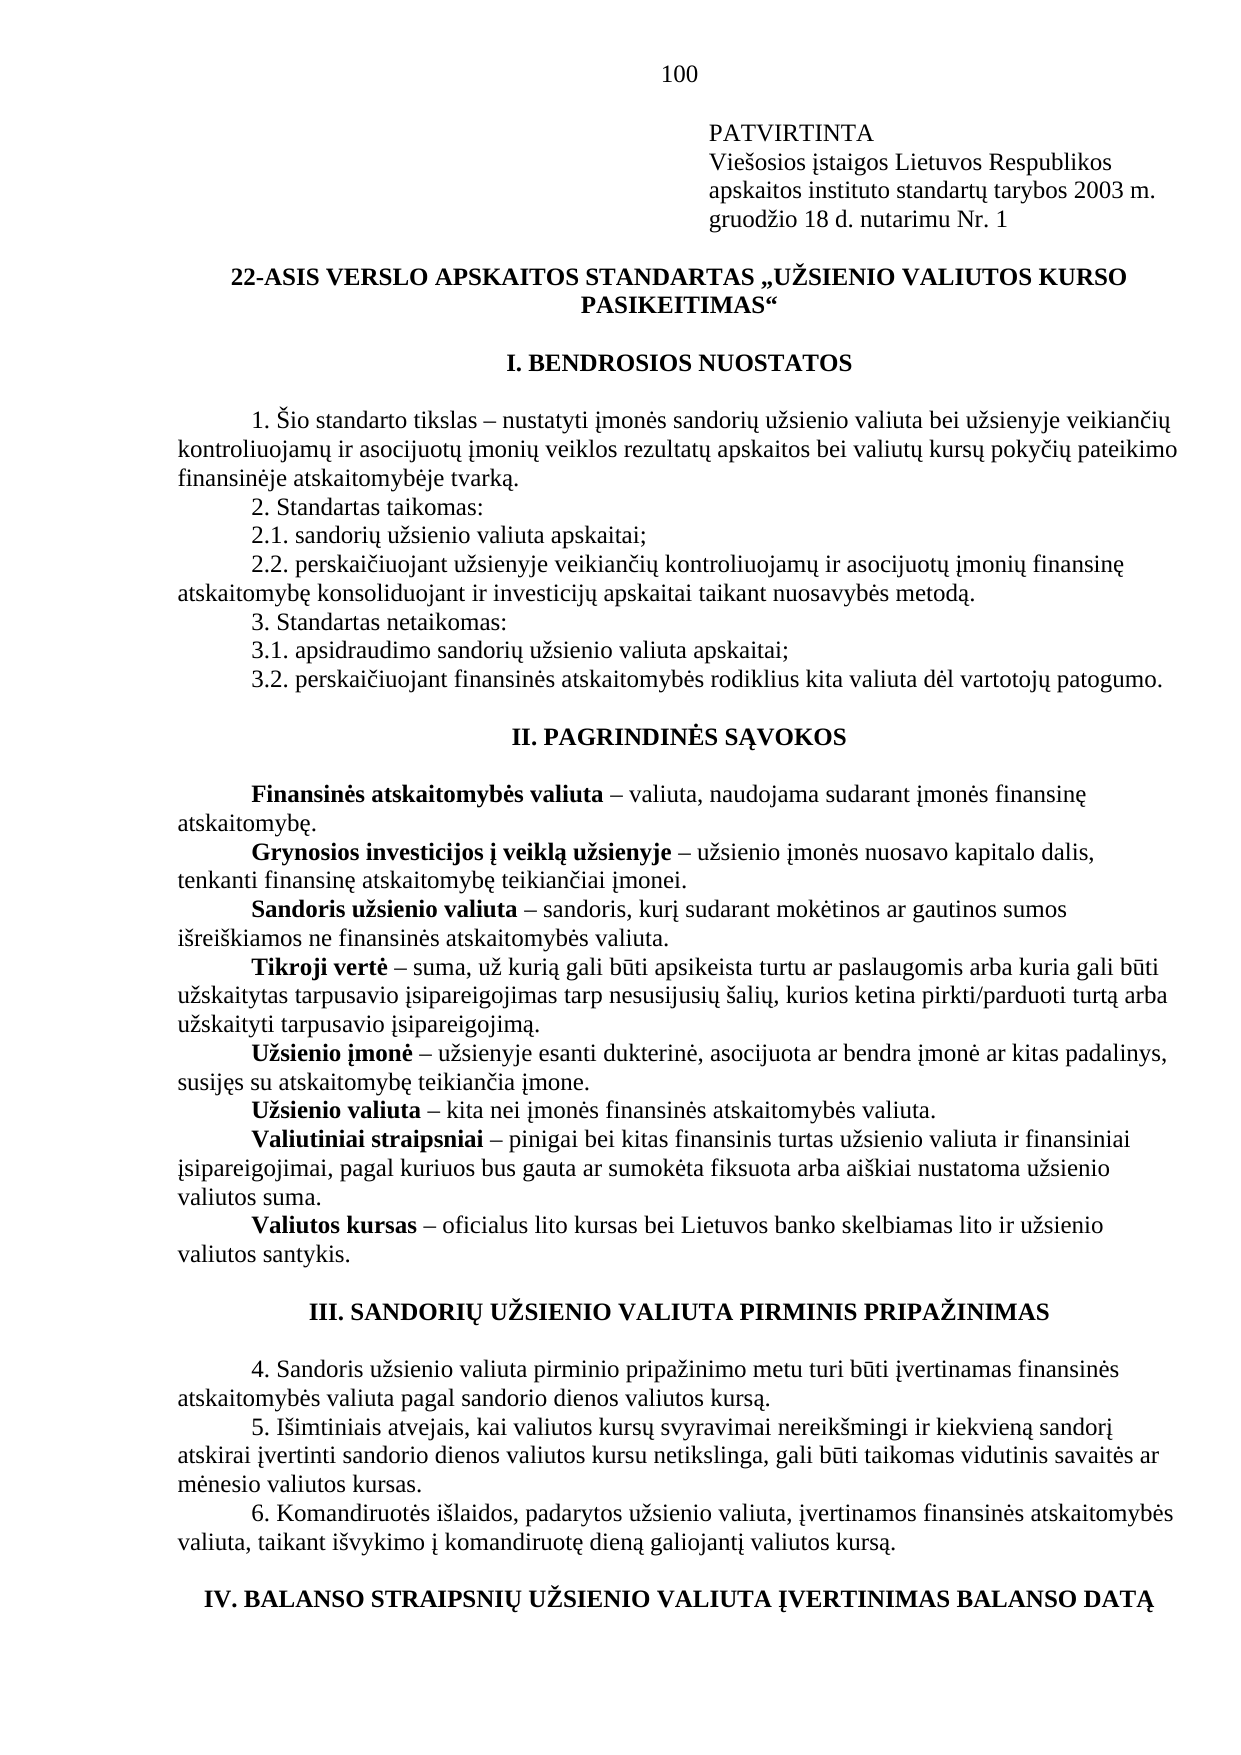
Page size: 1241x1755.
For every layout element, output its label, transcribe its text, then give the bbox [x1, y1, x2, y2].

text I. BENDROSIOS NUOSTATOS [177, 348, 1181, 377]
text 22-ASIS verslo apskaitos standartas „UŽSIENIO VALIUTOS KURSO PASIKEITIMAS“ [177, 262, 1181, 319]
text Užsienio valiuta – kita nei įmonės finansinės atskaitomybės valiuta. [177, 1096, 1181, 1124]
text II. PAGRINDINĖS SĄVOKOS [177, 722, 1181, 751]
text Valiutos kursas – oficialus lito kursas bei Lietuvos banko skelbiamas lito ir užsienio valiutos santykis. [177, 1211, 1181, 1268]
text PATVIRTINTA [709, 118, 1181, 147]
text 2.2. perskaičiuojant užsienyje veikiančių kontroliuojamų ir asocijuotų įmonių finansinę atskaitomybę konsoliduojant ir investicijų apskaitai taikant nuosavybės metodą. [177, 549, 1181, 607]
text 6. Komandiruotės išlaidos, padarytos užsienio valiuta, įvertinamos finansinės atskaitomybės valiuta, taikant išvykimo į komandiruotę dieną galiojantį valiutos kursą. [177, 1498, 1181, 1556]
text 5. Išimtiniais atvejais, kai valiutos kursų svyravimai nereikšmingi ir kiekvieną sandorį atskirai įvertinti sandorio dienos valiutos kursu netikslinga, gali būti taikomas vidutinis savaitės ar mėnesio valiutos kursas. [177, 1412, 1181, 1498]
text Grynosios investicijos į veiklą užsienyje – užsienio įmonės nuosavo kapitalo dalis, tenkanti finansinę atskaitomybę teikiančiai įmonei. [177, 837, 1181, 894]
text apskaitos instituto standartų tarybos 2003 m. [177, 176, 1181, 204]
text Tikroji vertė – suma, už kurią gali būti apsikeista turtu ar paslaugomis arba kuria gali būti užskaitytas tarpusavio įsipareigojimas tarp nesusijusių šalių, kurios ketina pirkti/parduoti turtą arba užskaityti tarpusavio įsipareigojimą. [177, 952, 1181, 1038]
text 1. Šio standarto tikslas – nustatyti įmonės sandorių užsienio valiuta bei užsienyje veikiančių kontroliuojamų ir asocijuotų įmonių veiklos rezultatų apskaitos bei valiutų kursų pokyčių pateikimo finansinėje atskaitomybėje tvarką. [177, 406, 1181, 492]
text Užsienio įmonė – užsienyje esanti dukterinė, asocijuota ar bendra įmonė ar kitas padalinys, susijęs su atskaitomybę teikiančia įmone. [177, 1038, 1181, 1096]
text Sandoris užsienio valiuta – sandoris, kurį sudarant mokėtinos ar gautinos sumos išreiškiamos ne finansinės atskaitomybės valiuta. [177, 894, 1181, 952]
text Viešosios įstaigos Lietuvos Respublikos [177, 147, 1181, 176]
text 3. Standartas netaikomas: [177, 607, 1181, 636]
text 3.2. perskaičiuojant finansinės atskaitomybės rodiklius kita valiuta dėl vartotojų patogumo. [177, 664, 1181, 693]
text gruodžio 18 d. nutarimu Nr. 1 [177, 204, 1181, 233]
text 2.1. sandorių užsienio valiuta apskaitai; [177, 521, 1181, 549]
text 2. Standartas taikomas: [177, 492, 1181, 521]
text Valiutiniai straipsniai – pinigai bei kitas finansinis turtas užsienio valiuta ir finansiniai įsipareigojimai, pagal kuriuos bus gauta ar sumokėta fiksuota arba aiškiai nustatoma užsienio valiutos suma. [177, 1124, 1181, 1211]
text 3.1. apsidraudimo sandorių užsienio valiuta apskaitai; [177, 636, 1181, 664]
text IV. BALANSO STRAIPSNIŲ UŽSIENIO VALIUTA ĮVERTINIMAS BALANSO DATĄ [177, 1584, 1181, 1613]
text III. SANDORIŲ UŽSIENIO VALIUTA PIRMINIS PRIPAŽINIMAS [177, 1297, 1181, 1326]
text 4. Sandoris užsienio valiuta pirminio pripažinimo metu turi būti įvertinamas finansinės atskaitomybės valiuta pagal sandorio dienos valiutos kursą. [177, 1354, 1181, 1412]
text Finansinės atskaitomybės valiuta – valiuta, naudojama sudarant įmonės finansinę atskaitomybę. [177, 779, 1181, 837]
